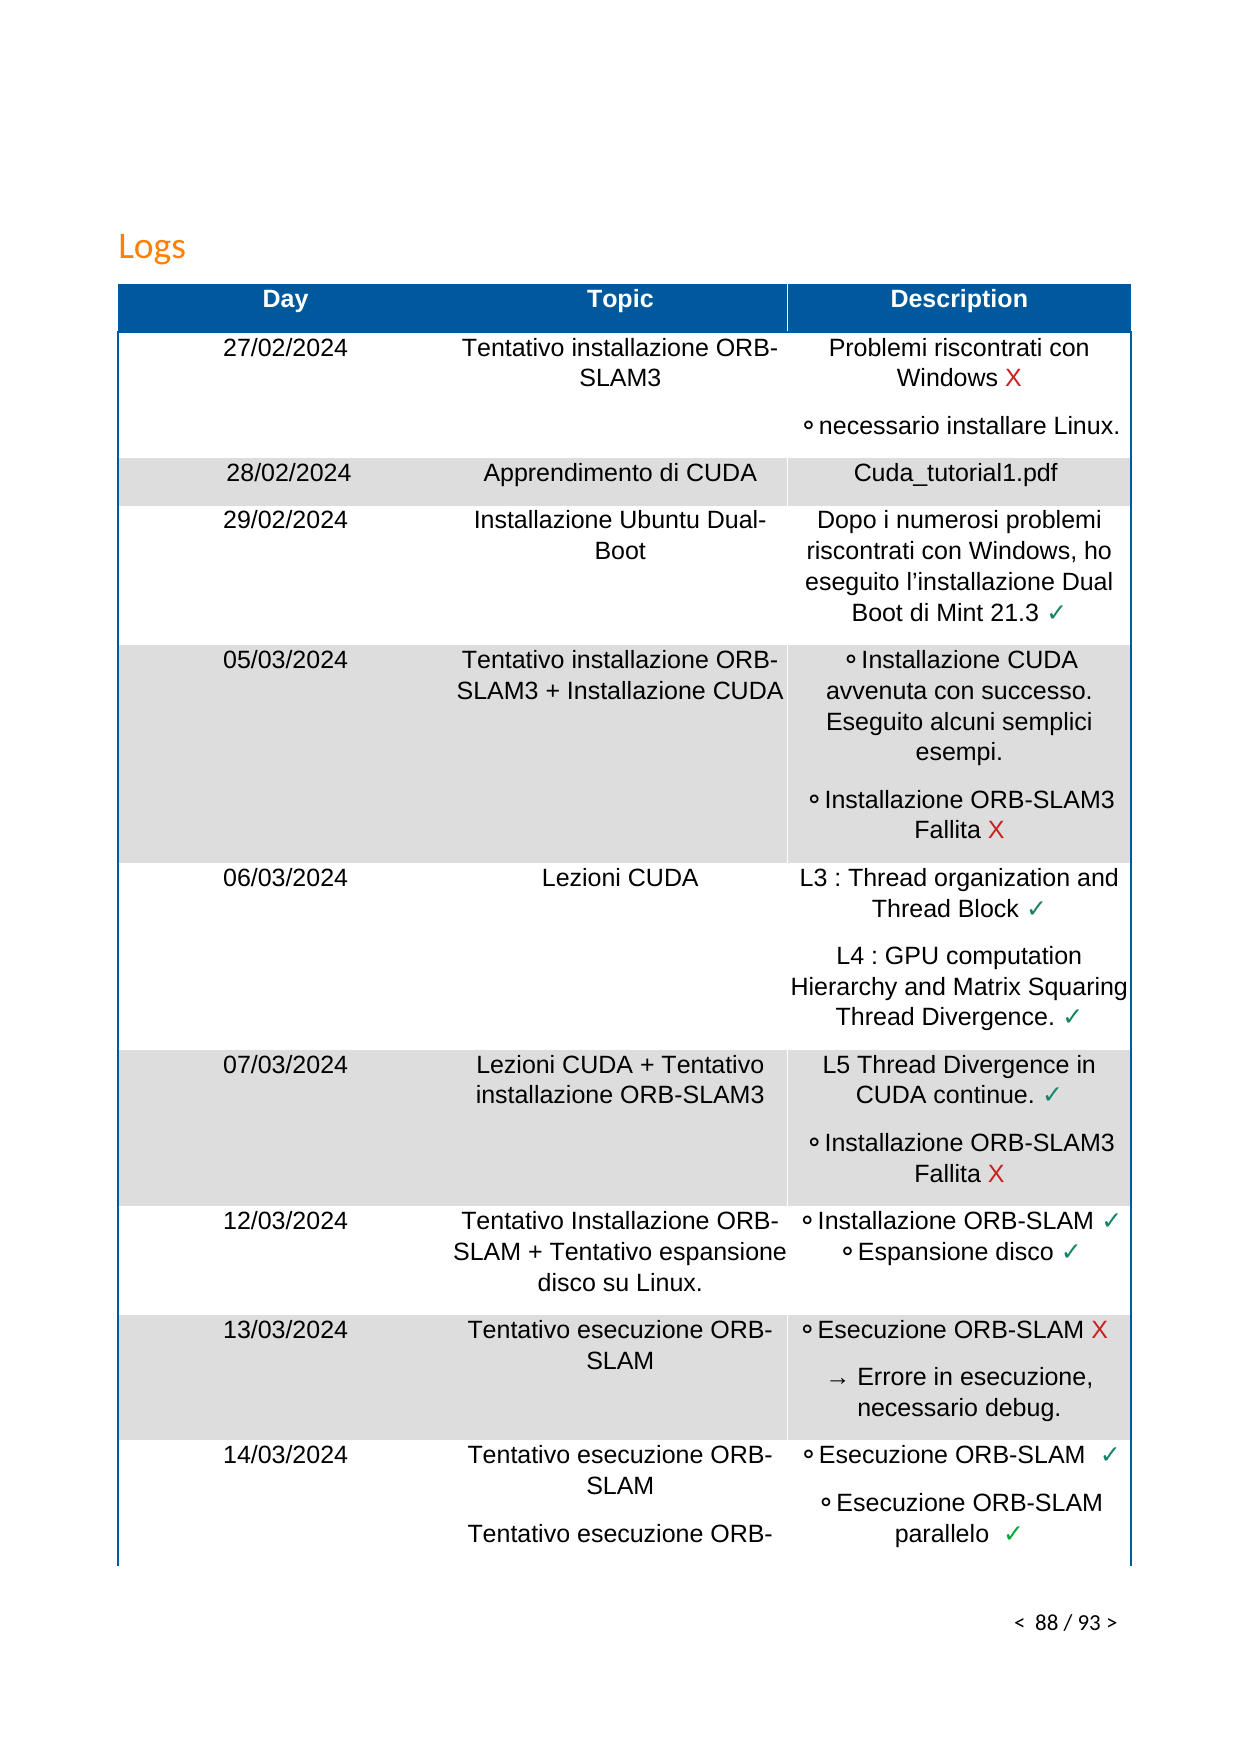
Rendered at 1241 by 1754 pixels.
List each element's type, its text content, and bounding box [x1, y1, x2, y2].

table_cell Tentativo esecuzione ORB-SLAM Tentativo esecuzione ORB- [453, 1440, 787, 1566]
table_cell 13/03/2024 [119, 1315, 453, 1440]
table_cell L5 Thread Divergence in CUDA continue. ✓ ⚬Installazione ORB-SLAM3 Fallita X [788, 1050, 1130, 1206]
table_cell 14/03/2024 [119, 1440, 453, 1566]
table_cell 27/02/2024 [119, 333, 453, 458]
table_cell 28/02/2024 [119, 458, 453, 506]
table_cell 05/03/2024 [119, 645, 453, 863]
table_cell Lezioni CUDA + Tentativo installazione ORB-SLAM3 [453, 1050, 787, 1206]
table_cell ⚬Esecuzione ORB-SLAM X → Errore in esecuzione, necessario debug. [788, 1315, 1130, 1440]
table_cell L3 : Thread organization and Thread Block ✓ L4 : GPU computation Hierarchy and Matrix Squaring Thread Divergence. ✓ [788, 863, 1130, 1050]
table_cell Tentativo esecuzione ORB-SLAM [453, 1315, 787, 1440]
table_cell ⚬Installazione CUDA avvenuta con successo. Eseguito alcuni semplici esempi. ⚬Installazione ORB-SLAM3 Fallita X [788, 645, 1130, 863]
table_cell 12/03/2024 [119, 1206, 453, 1315]
table_cell ⚬Installazione ORB-SLAM ✓ ⚬Espansione disco ✓ [788, 1206, 1130, 1315]
table_cell Dopo i numerosi problemi riscontrati con Windows, ho eseguito l’installazione Dual Boot di Mint 21.3 ✓ [788, 506, 1130, 645]
table_cell 29/02/2024 [119, 506, 453, 645]
table_cell Tentativo Installazione ORB-SLAM + Tentativo espansione disco su Linux. [453, 1206, 787, 1315]
table_cell ⚬Esecuzione ORB-SLAM ✓ ⚬Esecuzione ORB-SLAM parallelo ✓ [788, 1440, 1130, 1566]
table_cell Lezioni CUDA [453, 863, 787, 1050]
table_cell Cuda_tutorial1.pdf [788, 458, 1130, 506]
subtitle Logs [118, 222, 1122, 268]
table_header Description [788, 284, 1131, 331]
table_header Topic [453, 284, 787, 331]
table_cell Tentativo installazione ORB-SLAM3 + Installazione CUDA [453, 645, 787, 863]
table_cell Tentativo installazione ORB-SLAM3 [453, 333, 787, 458]
table_cell Installazione Ubuntu Dual-Boot [453, 506, 787, 645]
table_cell Apprendimento di CUDA [453, 458, 787, 506]
table_cell 06/03/2024 [119, 863, 453, 1050]
table_cell Problemi riscontrati con Windows X ⚬necessario installare Linux. [788, 333, 1130, 458]
table_header Day [118, 284, 453, 331]
table_cell 07/03/2024 [119, 1050, 453, 1206]
